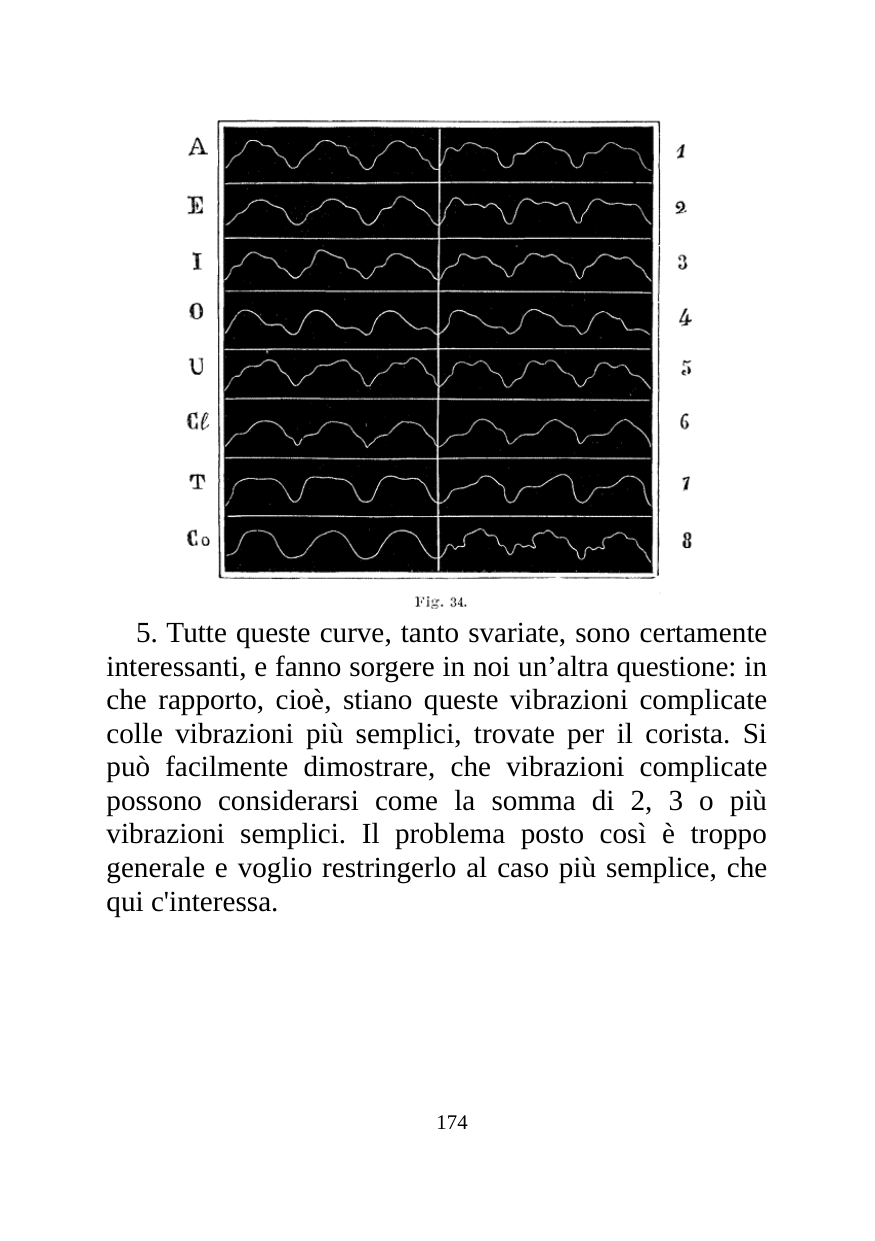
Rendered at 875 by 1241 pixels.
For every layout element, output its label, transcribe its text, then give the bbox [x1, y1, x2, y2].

text 5. Tutte queste curve, tanto svariate, sono certamente interessanti, e fanno sorgere in noi un’altra questione: in che rapporto, cioè, stiano queste vibrazioni complicate colle vibrazioni più semplici, trovate per il corista. Si può facilmente dimostrare, che vibrazioni complicate possono considerarsi come la somma di 2, 3 o più vibrazioni semplici. Il problema posto così è troppo generale e voglio restringerlo al caso più semplice, che qui c'interessa. [106, 615, 768, 917]
picture [171, 106, 704, 616]
